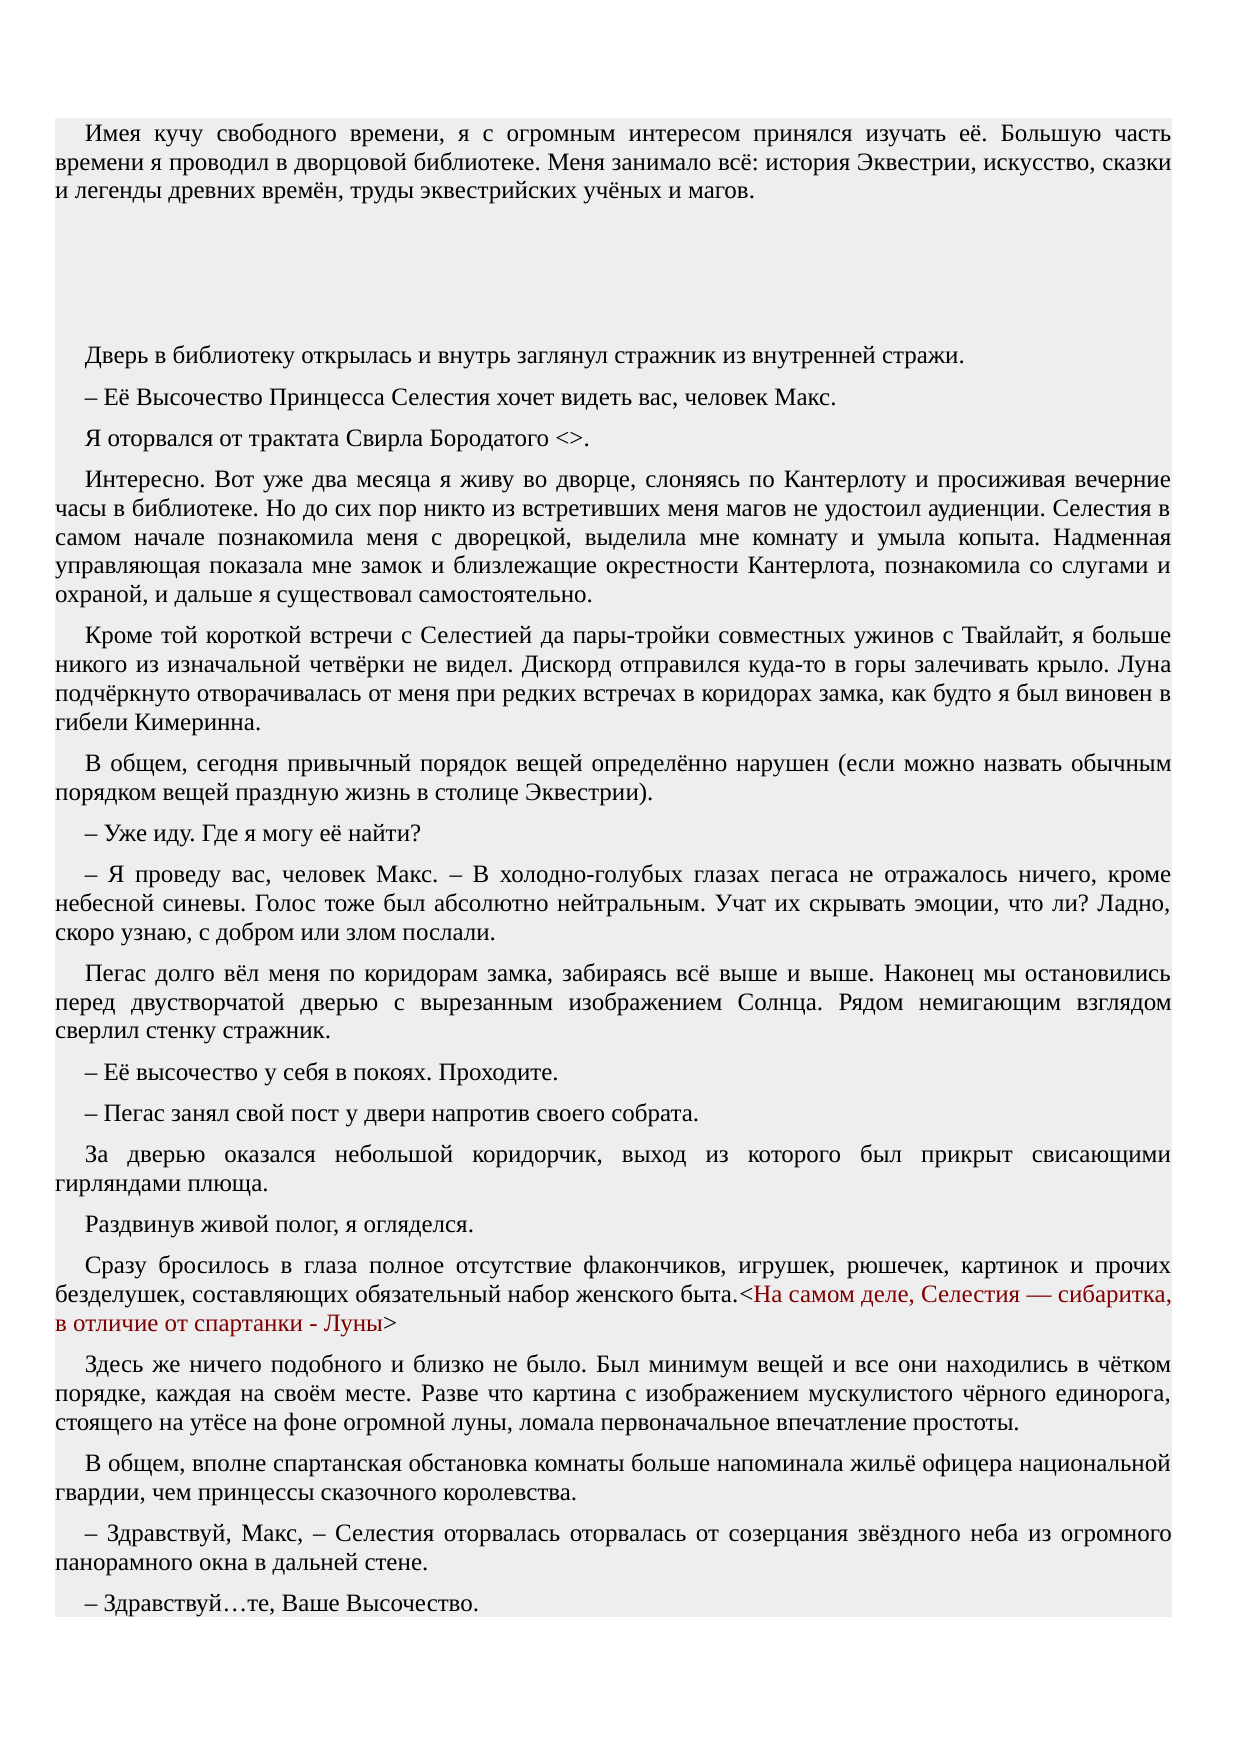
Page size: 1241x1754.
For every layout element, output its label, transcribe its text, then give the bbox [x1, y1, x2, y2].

text В общем, сегодня привычный порядок вещей определённо нарушен (если можно назвать обычным порядком вещей праздную жизнь в столице Эквестрии). [55, 748, 1172, 806]
text Сразу бросилось в глаза полное отсутствие флакончиков, игрушек, рюшечек, картинок и прочих безделушек, составляющих обязательный набор женского быта.<На самом деле, Селестия — сибаритка, в отличие от спартанки - Луны> [55, 1251, 1172, 1337]
text – Здравствуй, Макс, – Селестия оторвалась оторвалась от созерцания звёздного неба из огромного панорамного окна в дальней стене. [55, 1518, 1172, 1576]
text – Здравствуй…те, Ваше Высочество. [55, 1588, 1172, 1617]
text Пегас долго вёл меня по коридорам замка, забираясь всё выше и выше. Наконец мы остановились перед двустворчатой дверью с вырезанным изображением Солнца. Рядом немигающим взглядом сверлил стенку стражник. [55, 958, 1172, 1044]
text Дверь в библиотеку открылась и внутрь заглянул стражник из внутренней стражи. [55, 341, 1172, 369]
text В общем, вполне спартанская обстановка комнаты больше напоминала жильё офицера национальной гвардии, чем принцессы сказочного королевства. [55, 1448, 1172, 1506]
text За дверью оказался небольшой коридорчик, выход из которого был прикрыт свисающими гирляндами плюща. [55, 1139, 1172, 1197]
text Кроме той короткой встречи с Селестией да пары-тройки совместных ужинов с Твайлайт, я больше никого из изначальной четвёрки не видел. Дискорд отправился куда-то в горы залечивать крыло. Луна подчёркнуто отворачивалась от меня при редких встречах в коридорах замка, как будто я был виновен в гибели Кимеринна. [55, 621, 1172, 736]
text – Я проведу вас, человек Макс. – В холодно-голубых глазах пегаса не отражалось ничего, кроме небесной синевы. Голос тоже был абсолютно нейтральным. Учат их скрывать эмоции, что ли? Ладно, скоро узнаю, с добром или злом послали. [55, 859, 1172, 946]
text Здесь же ничего подобного и близко не было. Был минимум вещей и все они находились в чётком порядке, каждая на своём месте. Разве что картина с изображением мускулистого чёрного единорога, стоящего на утёсе на фоне огромной луны, ломала первоначальное впечатление простоты. [55, 1349, 1172, 1436]
text – Её Высочество Принцесса Селестия хочет видеть вас, человек Макс. [55, 382, 1172, 411]
text Раздвинув живой полог, я огляделся. [55, 1209, 1172, 1238]
text – Её высочество у себя в покоях. Проходите. [55, 1057, 1172, 1086]
text – Уже иду. Где я могу её найти? [55, 818, 1172, 847]
text Я оторвался от трактата Свирла Бородатого <>. [55, 423, 1172, 452]
text Интересно. Вот уже два месяца я живу во дворце, слоняясь по Кантерлоту и просиживая вечерние часы в библиотеке. Но до сих пор никто из встретивших меня магов не удостоил аудиенции. Селестия в самом начале познакомила меня с дворецкой, выделила мне комнату и умыла копыта. Надменная управляющая показала мне замок и близлежащие окрестности Кантерлота, познакомила со слугами и охраной, и дальше я существовал самостоятельно. [55, 464, 1172, 608]
text Имея кучу свободного времени, я с огромным интересом принялся изучать её. Большую часть времени я проводил в дворцовой библиотеке. Меня занимало всё: история Эквестрии, искусство, сказки и легенды древних времён, труды эквестрийских учёных и магов. [55, 118, 1172, 204]
text – Пегас занял свой пост у двери напротив своего собрата. [55, 1098, 1172, 1127]
